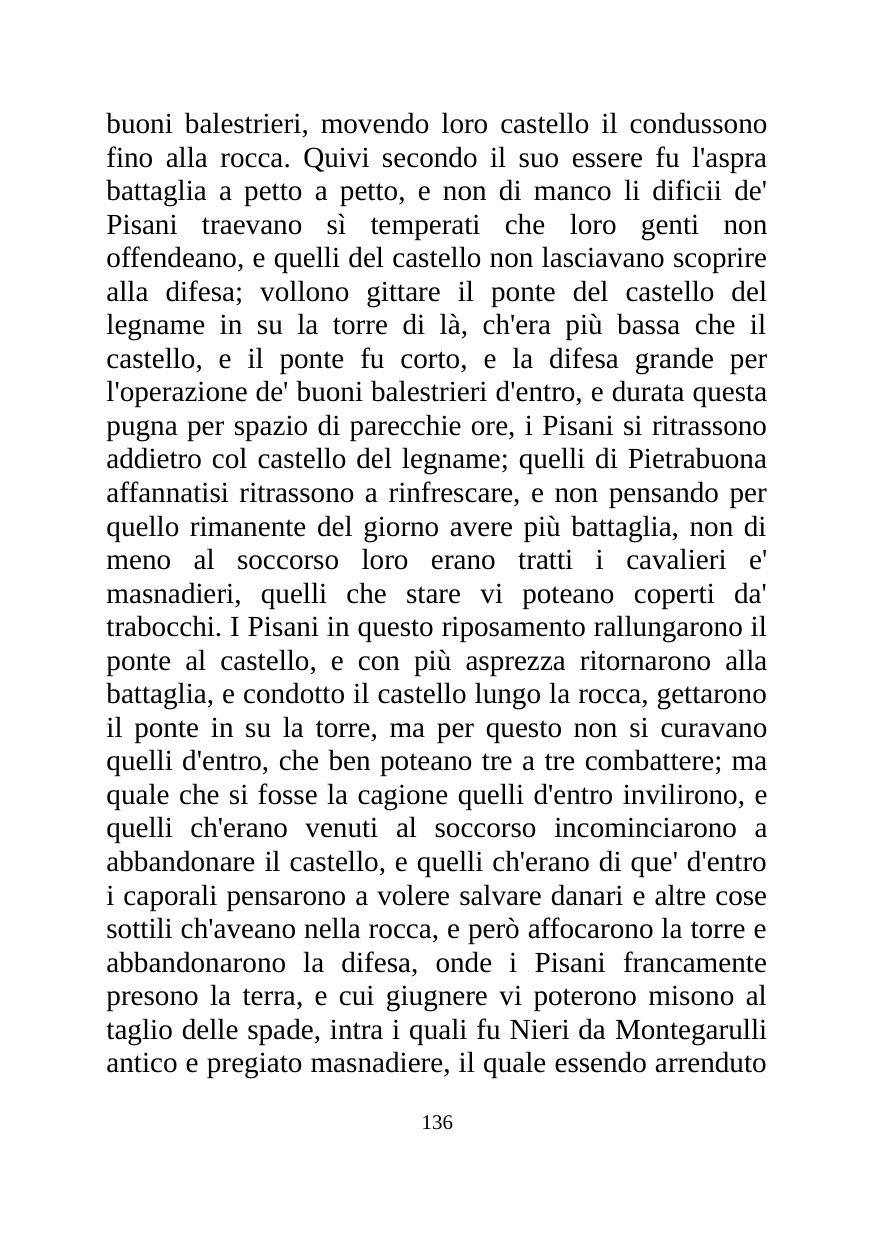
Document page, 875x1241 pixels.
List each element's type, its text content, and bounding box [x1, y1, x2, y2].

text buoni balestrieri, movendo loro castello il condussono fino alla rocca. Quivi secondo il suo essere fu l'aspra battaglia a petto a petto, e non di manco li dificii de' Pisani traevano sì temperati che loro genti non offendeano, e quelli del castello non lasciavano scoprire alla difesa; vollono gittare il ponte del castello del legname in su la torre di là, ch'era più bassa che il castello, e il ponte fu corto, e la difesa grande per l'operazione de' buoni balestrieri d'entro, e durata questa pugna per spazio di parecchie ore, i Pisani si ritrassono addietro col castello del legname; quelli di Pietrabuona affannatisi ritrassono a rinfrescare, e non pensando per quello rimanente del giorno avere più battaglia, non di meno al soccorso loro erano tratti i cavalieri e' masnadieri, quelli che stare vi poteano coperti da' trabocchi. I Pisani in questo riposamento rallungarono il ponte al castello, e con più asprezza ritornarono alla battaglia, e condotto il castello lungo la rocca, gettarono il ponte in su la torre, ma per questo non si curavano quelli d'entro, che ben poteano tre a tre combattere; ma quale che si fosse la cagione quelli d'entro invilirono, e quelli ch'erano venuti al soccorso incominciarono a abbandonare il castello, e quelli ch'erano di que' d'entro i caporali pensarono a volere salvare danari e altre cose sottili ch'aveano nella rocca, e però affocarono la torre e abbandonarono la difesa, onde i Pisani francamente presono la terra, e cui giugnere vi poterono misono al taglio delle spade, intra i quali fu Nieri da Montegarulli antico e pregiato masnadiere, il quale essendo arrenduto [106, 106, 768, 1079]
